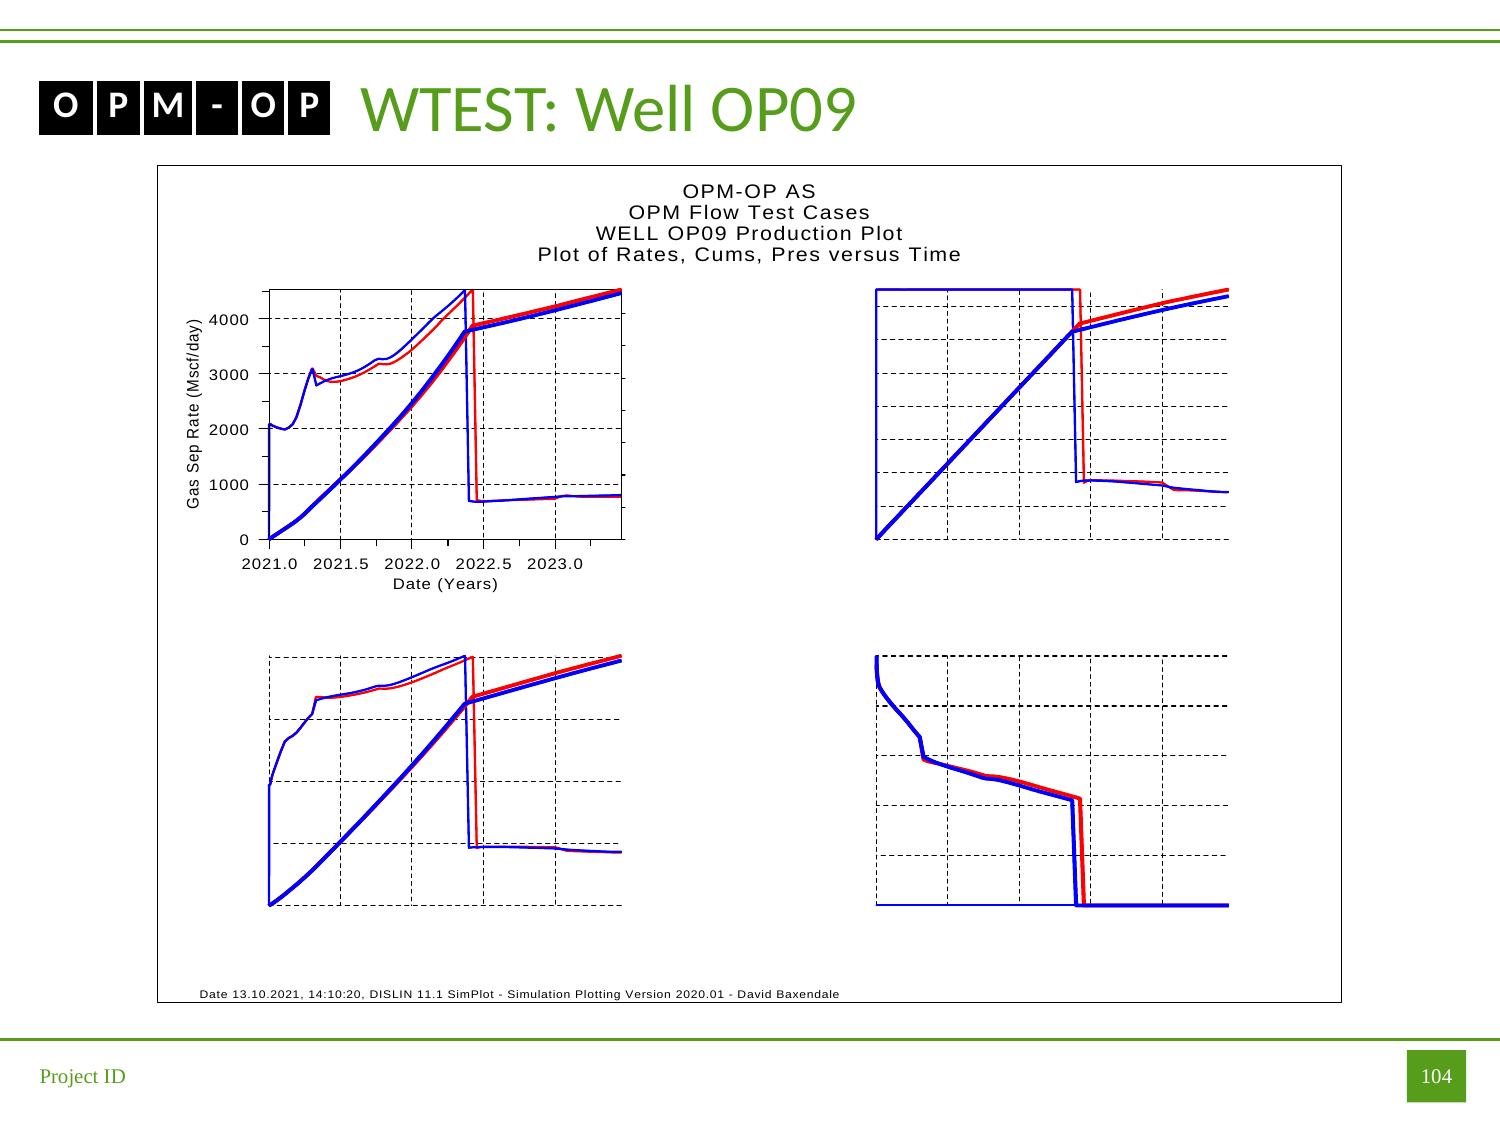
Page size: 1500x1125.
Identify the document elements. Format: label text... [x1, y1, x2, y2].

picture [157, 165, 1343, 1004]
title WTEST: well OP09 [360, 77, 1425, 153]
